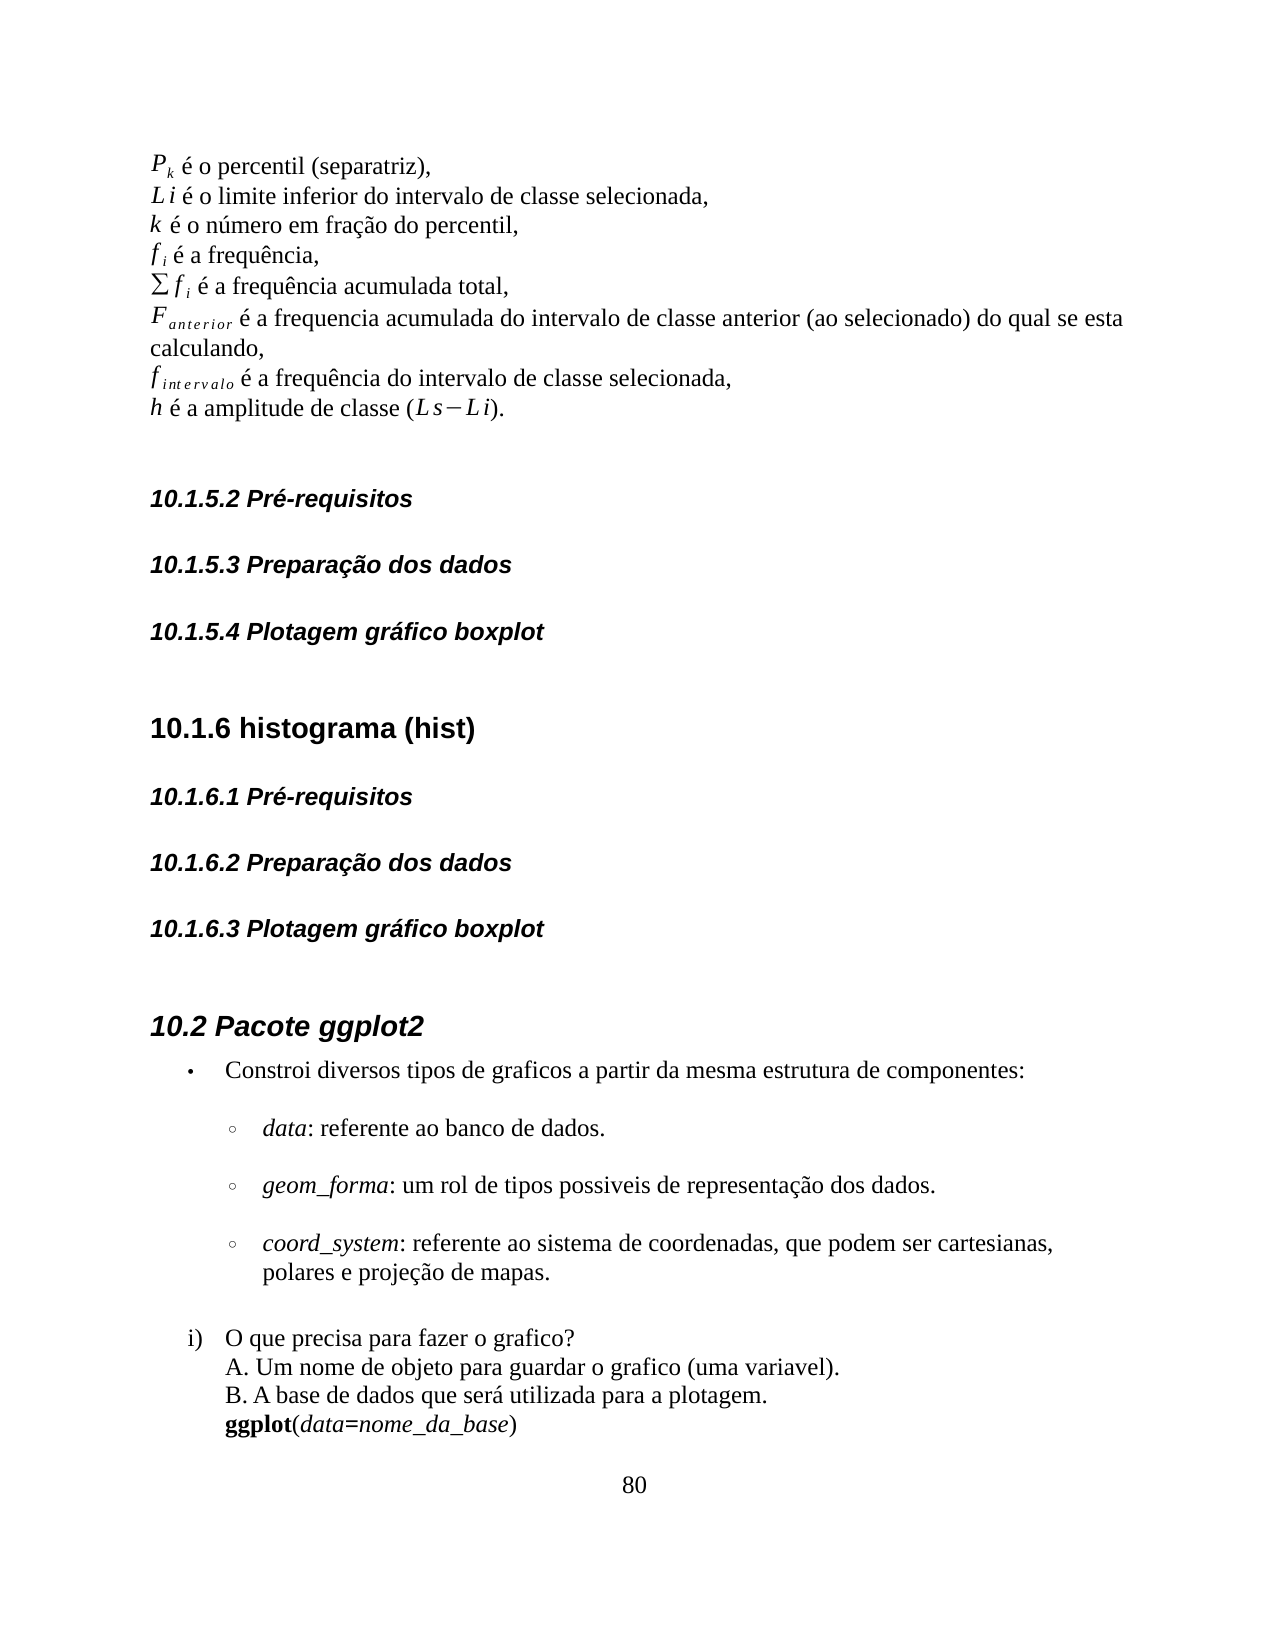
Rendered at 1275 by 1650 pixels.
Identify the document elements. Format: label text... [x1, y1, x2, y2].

list coord_system: referente ao sistema de coordenadas, que podem ser cartesianas, polares e projeção de mapas. [225, 1228, 1125, 1314]
list data: referente ao banco de dados. [225, 1113, 1125, 1170]
subtitle 10.1.6.3 Plotagem gráfico boxplot [150, 914, 1125, 943]
text onde, é o percentil (separatriz), é o limite inferior do intervalo de classe selecionada, é o número em fração do percentil, é a frequência, é a frequência acumulada total, é a frequencia acumulada do intervalo de classe anterior (ao selecionado) do qual se esta calculando, é a frequência do intervalo de classe selecionada, é a amplitude de classe (). [150, 150, 1125, 451]
list O que precisa para fazer o grafico? A. Um nome de objeto para guardar o grafico (uma variavel). B. A base de dados que será utilizada para a plotagem. ggplot(data=nome_da_base) [187, 1323, 1125, 1438]
subtitle 10.1.5.4 Plotagem gráfico boxplot [150, 617, 1125, 645]
subtitle 10.1.6.2 Preparação dos dados [150, 848, 1125, 877]
subtitle 10.1.5.3 Preparação dos dados [150, 551, 1125, 579]
subtitle 10.1.6.1 Pré-requisitos [150, 782, 1125, 811]
list geom_forma: um rol de tipos possiveis de representação dos dados. [225, 1170, 1125, 1228]
list Constroi diversos tipos de graficos a partir da mesma estrutura de componentes: [187, 1055, 1125, 1113]
subtitle 10.2 Pacote ggplot2 [150, 1009, 1125, 1043]
subtitle 10.1.5.2 Pré-requisitos [150, 484, 1125, 513]
subtitle 10.1.6 histograma (hist) [150, 711, 1125, 745]
